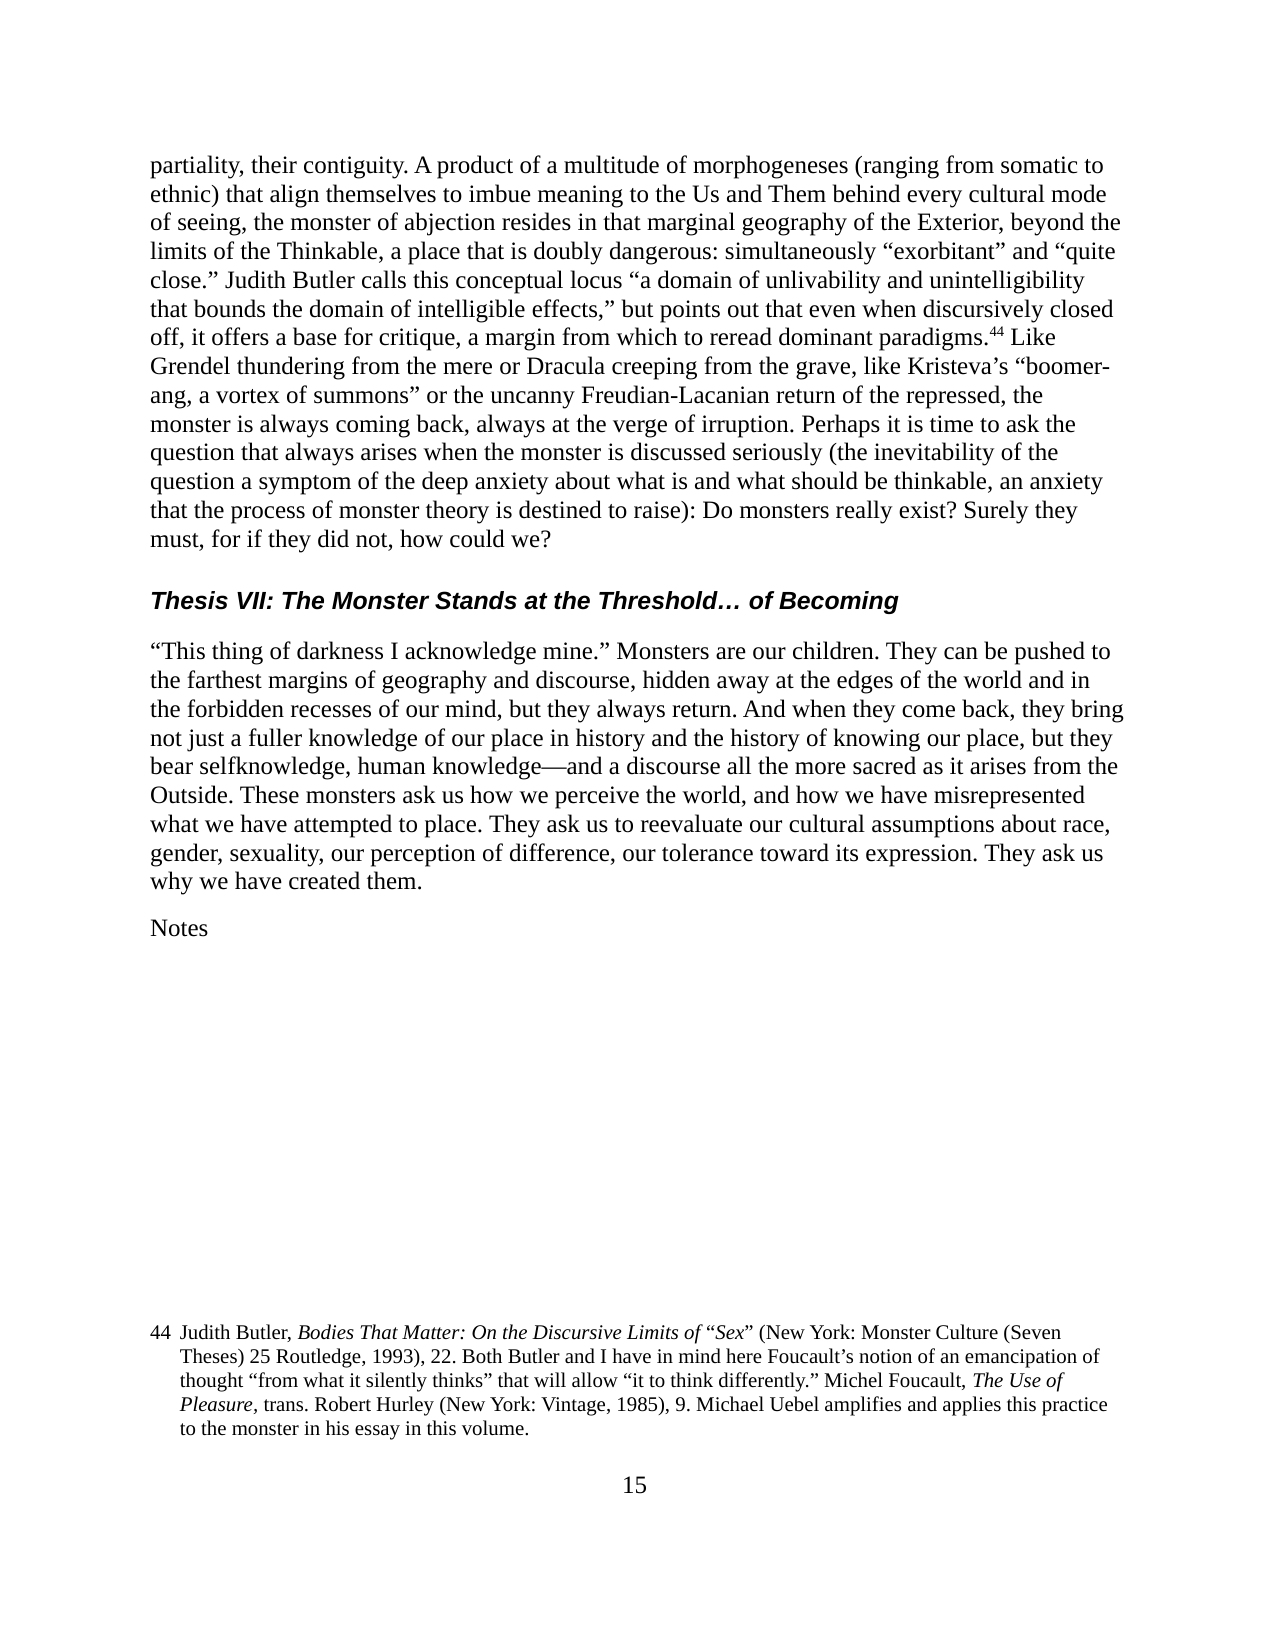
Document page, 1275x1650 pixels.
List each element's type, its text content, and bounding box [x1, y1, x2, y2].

text Notes [150, 913, 1125, 942]
text “This thing of darkness I acknowledge mine.” Monsters are our children. They can be pushed to the farthest margins of geography and discourse, hidden away at the edges of the world and in the forbidden recesses of our mind, but they always return. And when they come back, they bring not just a fuller knowledge of our place in history and the history of knowing our place, but they bear selfknowledge, human knowledge—and a discourse all the more sacred as it arises from the Outside. These monsters ask us how we perceive the world, and how we have misrepresented what we have attempted to place. They ask us to reevaluate our cultural assumptions about race, gender, sexuality, our perception of difference, our tolerance toward its expression. They ask us why we have created them. [150, 636, 1125, 895]
text partiality, their contiguity. A product of a multitude of morphogeneses (ranging from somatic to ethnic) that align themselves to imbue meaning to the Us and Them behind every cultural mode of seeing, the monster of abjection resides in that marginal geography of the Exterior, beyond the limits of the Thinkable, a place that is doubly dangerous: simultaneously “exorbitant” and “quite close.” Judith Butler calls this conceptual locus “a domain of unlivability and unintelligibility that bounds the domain of intelligible effects,” but points out that even when discursively closed off, it offers a base for critique, a margin from which to reread dominant paradigms. Like Grendel thundering from the mere or Dracula creeping from the grave, like Kristeva’s “boomer- ang, a vortex of summons” or the uncanny Freudian-Lacanian return of the repressed, the monster is always coming back, always at the verge of irruption. Perhaps it is time to ask the question that always arises when the monster is discussed seriously (the inevitability of the question a symptom of the deep anxiety about what is and what should be thinkable, an anxiety that the process of monster theory is destined to raise): Do monsters really exist? Surely they must, for if they did not, how could we? [150, 150, 1125, 552]
text Judith Butler, Bodies That Matter: On the Discursive Limits of “Sex” (New York: Monster Culture (Seven Theses) 25 Routledge, 1993), 22. Both Butler and I have in mind here Foucault’s notion of an emancipation of thought “from what it silently thinks” that will allow “it to think differently.” Michel Foucault, The Use of Pleasure, trans. Robert Hurley (New York: Vintage, 1985), 9. Michael Uebel amplifies and applies this practice to the monster in his essay in this volume. [150, 1320, 1125, 1440]
subtitle Thesis VII: The Monster Stands at the Threshold… of Becoming [150, 586, 1125, 615]
